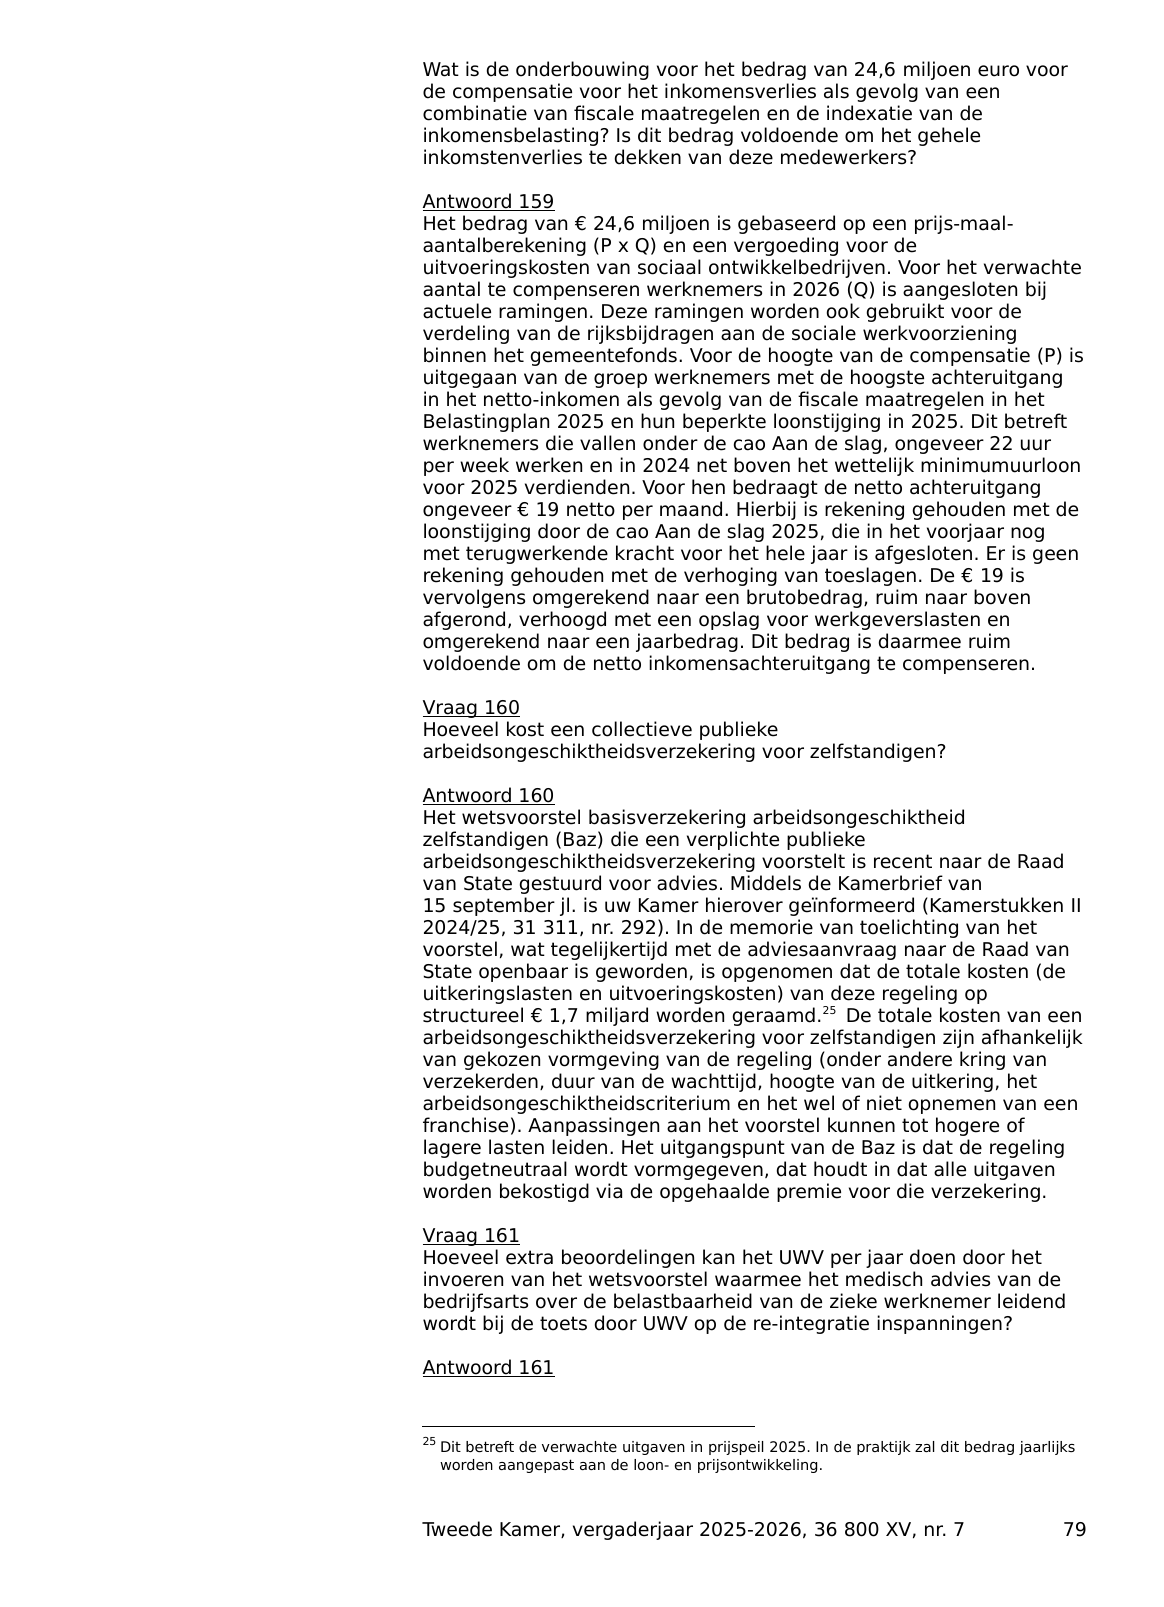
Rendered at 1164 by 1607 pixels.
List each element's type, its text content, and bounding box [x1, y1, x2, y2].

text Vraag 160 [422, 697, 1087, 719]
text Dit betreft de verwachte uitgaven in prijspeil 2025. In de praktijk zal dit bedrag jaarlijks worden aangepast aan de loon- en prijsontwikkeling. [422, 1435, 1087, 1474]
text Antwoord 160 [422, 785, 1087, 807]
text Vraag 161 [422, 1225, 1087, 1247]
text Wat is de onderbouwing voor het bedrag van 24,6 miljoen euro voor de compensatie voor het inkomensverlies als gevolg van een combinatie van fiscale maatregelen en de indexatie van de inkomensbelasting? Is dit bedrag voldoende om het gehele inkomstenverlies te dekken van deze medewerkers? [422, 59, 1087, 169]
text Antwoord 159 [422, 191, 1087, 213]
text Hoeveel kost een collectieve publieke arbeidsongeschiktheidsverzekering voor zelfstandigen? [422, 719, 1087, 763]
text Hoeveel extra beoordelingen kan het UWV per jaar doen door het invoeren van het wetsvoorstel waarmee het medisch advies van de bedrijfsarts over de belastbaarheid van de zieke werknemer leidend wordt bij de toets door UWV op de re-integratie inspanningen? [422, 1247, 1087, 1335]
text Het wetsvoorstel basisverzekering arbeidsongeschiktheid zelfstandigen (Baz) die een verplichte publieke arbeidsongeschiktheidsverzekering voorstelt is recent naar de Raad van State gestuurd voor advies. Middels de Kamerbrief van 15 september jl. is uw Kamer hierover geïnformeerd (Kamerstukken II 2024/25, 31 311, nr. 292). In de memorie van toelichting van het voorstel, wat tegelijkertijd met de adviesaanvraag naar de Raad van State openbaar is geworden, is opgenomen dat de totale kosten (de uitkeringslasten en uitvoeringskosten) van deze regeling op structureel € 1,7 miljard worden geraamd. De totale kosten van een arbeidsongeschiktheidsverzekering voor zelfstandigen zijn afhankelijk van gekozen vormgeving van de regeling (onder andere kring van verzekerden, duur van de wachttijd, hoogte van de uitkering, het arbeidsongeschiktheidscriterium en het wel of niet opnemen van een franchise). Aanpassingen aan het voorstel kunnen tot hogere of lagere lasten leiden. Het uitgangspunt van de Baz is dat de regeling budgetneutraal wordt vormgegeven, dat houdt in dat alle uitgaven worden bekostigd via de opgehaalde premie voor die verzekering. [422, 807, 1087, 1203]
text Antwoord 161 [422, 1357, 1087, 1379]
text Het bedrag van € 24,6 miljoen is gebaseerd op een prijs-maal-aantalberekening (P x Q) en een vergoeding voor de uitvoeringskosten van sociaal ontwikkelbedrijven. Voor het verwachte aantal te compenseren werknemers in 2026 (Q) is aangesloten bij actuele ramingen. Deze ramingen worden ook gebruikt voor de verdeling van de rijksbijdragen aan de sociale werkvoorziening binnen het gemeentefonds. Voor de hoogte van de compensatie (P) is uitgegaan van de groep werknemers met de hoogste achteruitgang in het netto-inkomen als gevolg van de fiscale maatregelen in het Belastingplan 2025 en hun beperkte loonstijging in 2025. Dit betreft werknemers die vallen onder de cao Aan de slag, ongeveer 22 uur per week werken en in 2024 net boven het wettelijk minimumuurloon voor 2025 verdienden. Voor hen bedraagt de netto achteruitgang ongeveer € 19 netto per maand. Hierbij is rekening gehouden met de loonstijging door de cao Aan de slag 2025, die in het voorjaar nog met terugwerkende kracht voor het hele jaar is afgesloten. Er is geen rekening gehouden met de verhoging van toeslagen. De € 19 is vervolgens omgerekend naar een brutobedrag, ruim naar boven afgerond, verhoogd met een opslag voor werkgeverslasten en omgerekend naar een jaarbedrag. Dit bedrag is daarmee ruim voldoende om de netto inkomensachteruitgang te compenseren. [422, 213, 1087, 675]
